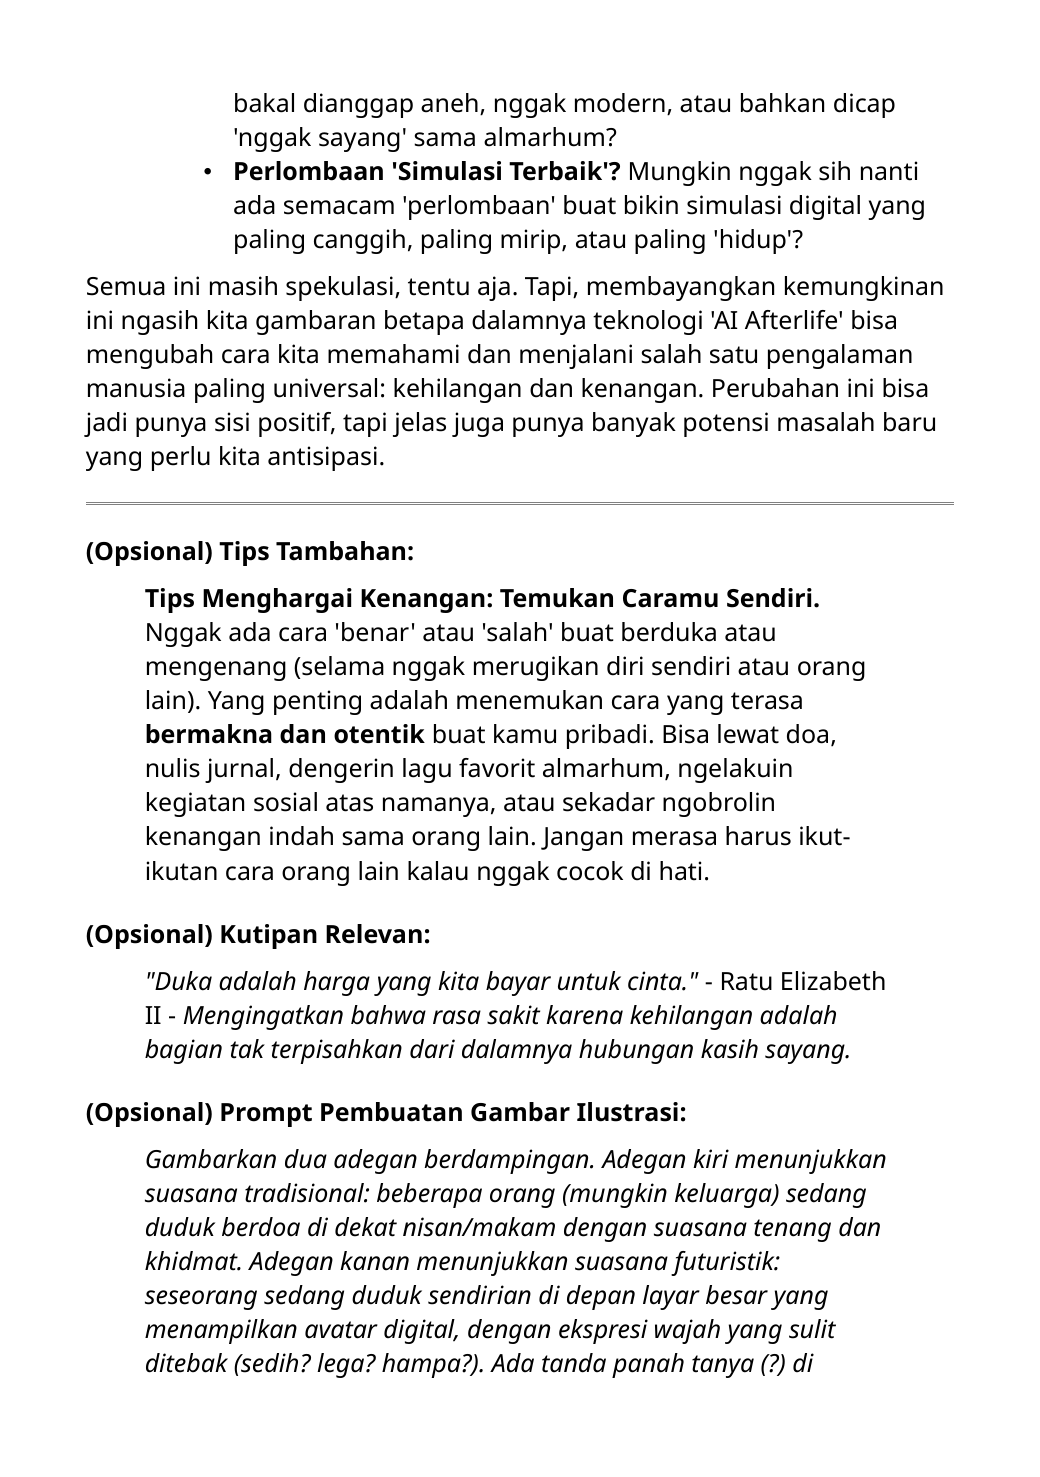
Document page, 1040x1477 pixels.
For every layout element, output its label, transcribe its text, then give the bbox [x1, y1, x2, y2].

text (Opsional) Prompt Pembuatan Gambar Ilustrasi: [86, 1095, 954, 1129]
list Perlombaan 'Simulasi Terbaik'? Mungkin nggak sih nanti ada semacam 'perlombaan' buat bikin simulasi digital yang paling canggih, paling mirip, atau paling 'hidup'? [203, 154, 954, 256]
text (Opsional) Tips Tambahan: [86, 534, 954, 568]
text Gambarkan dua adegan berdampingan. Adegan kiri menunjukkan suasana tradisional: beberapa orang (mungkin keluarga) sedang duduk berdoa di dekat nisan/makam dengan suasana tenang dan khidmat. Adegan kanan menunjukkan suasana futuristik: seseorang sedang duduk sendirian di depan layar besar yang menampilkan avatar digital, dengan ekspresi wajah yang sulit ditebak (sedih? lega? hampa?). Ada tanda panah tanya (?) di [144, 1141, 895, 1380]
text "Duka adalah harga yang kita bayar untuk cinta." - Ratu Elizabeth II - Mengingatkan bahwa rasa sakit karena kehilangan adalah bagian tak terpisahkan dari dalamnya hubungan kasih sayang. [144, 963, 895, 1065]
text Semua ini masih spekulasi, tentu aja. Tapi, membayangkan kemungkinan ini ngasih kita gambaran betapa dalamnya teknologi 'AI Afterlife' bisa mengubah cara kita memahami dan menjalani salah satu pengalaman manusia paling universal: kehilangan dan kenangan. Perubahan ini bisa jadi punya sisi positif, tapi jelas juga punya banyak potensi masalah baru yang perlu kita antisipasi. [86, 268, 954, 473]
list bakal dianggap aneh, nggak modern, atau bahkan dicap 'nggak sayang' sama almarhum? [203, 86, 954, 154]
text Tips Menghargai Kenangan: Temukan Caramu Sendiri. Nggak ada cara 'benar' atau 'salah' buat berduka atau mengenang (selama nggak merugikan diri sendiri atau orang lain). Yang penting adalah menemukan cara yang terasa bermakna dan otentik buat kamu pribadi. Bisa lewat doa, nulis jurnal, dengerin lagu favorit almarhum, ngelakuin kegiatan sosial atas namanya, atau sekadar ngobrolin kenangan indah sama orang lain. Jangan merasa harus ikut-ikutan cara orang lain kalau nggak cocok di hati. [144, 581, 895, 887]
text (Opsional) Kutipan Relevan: [86, 917, 954, 951]
